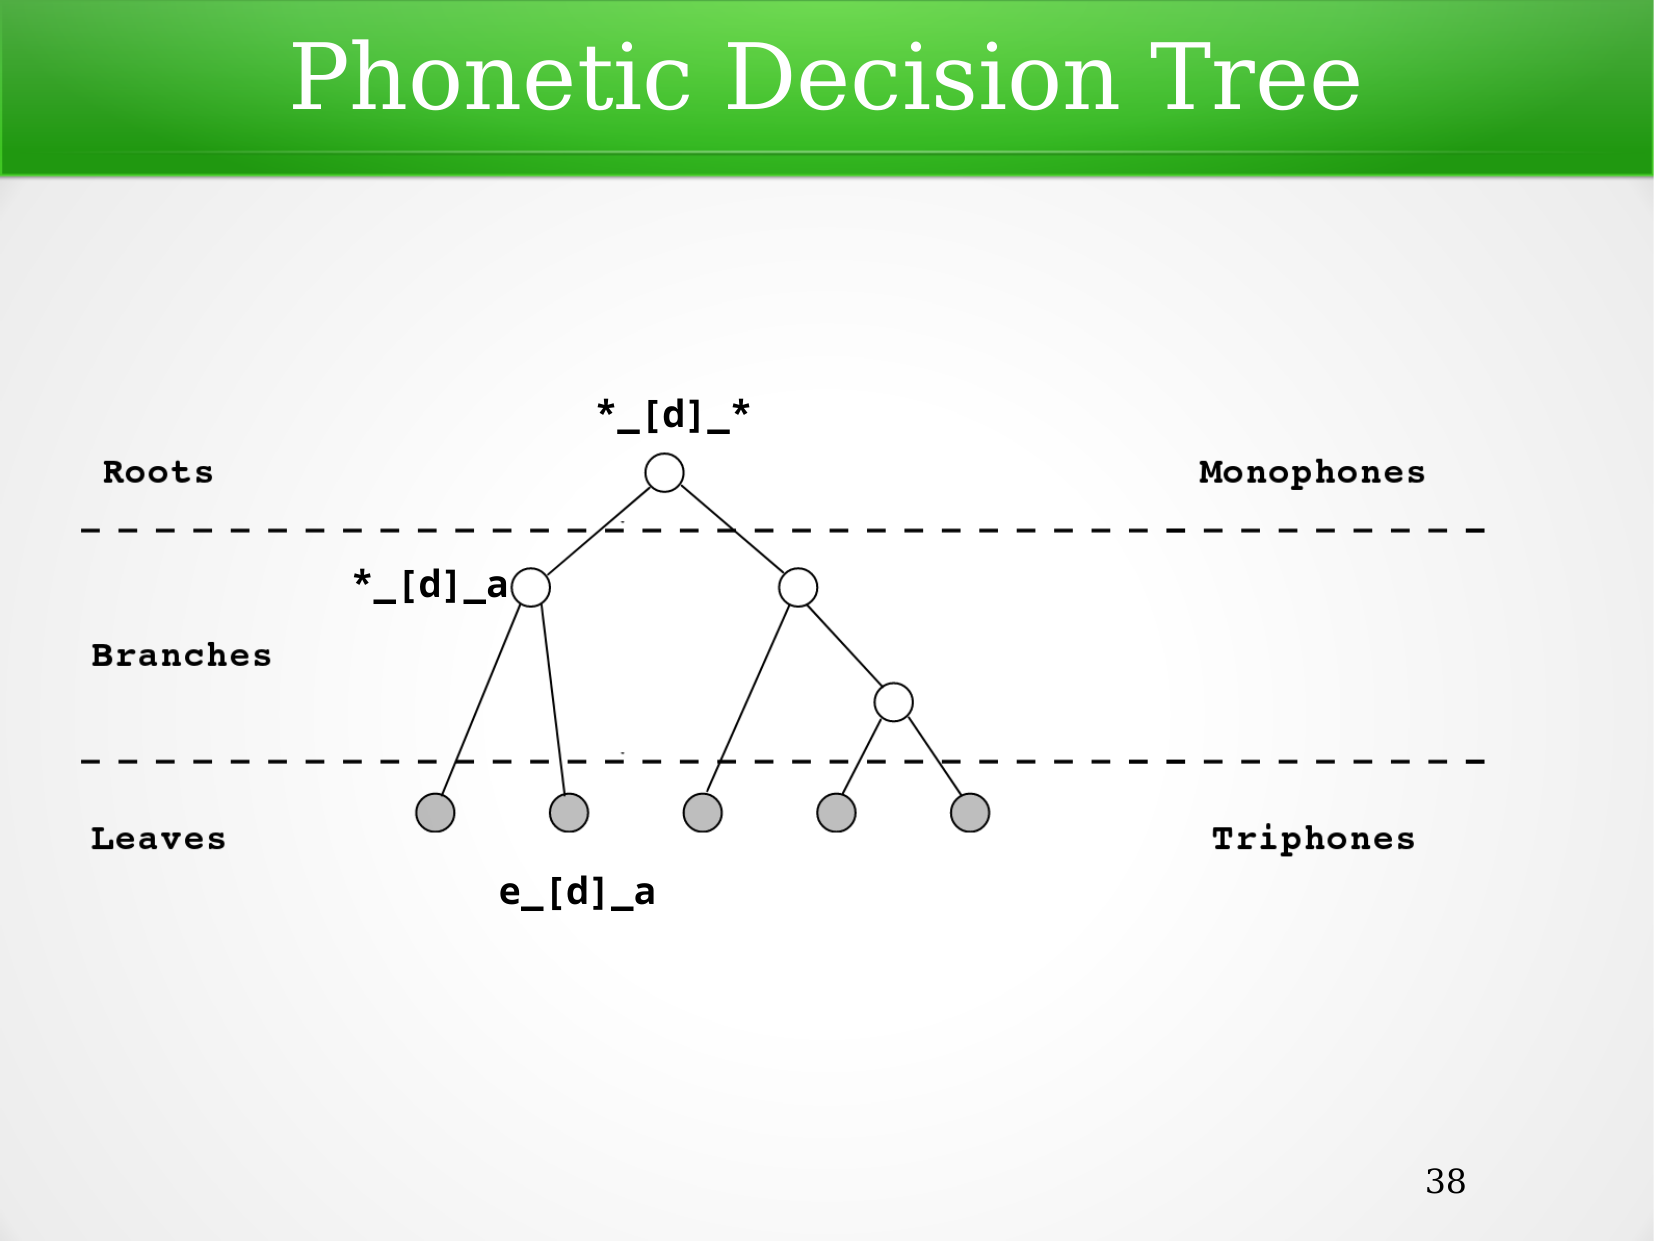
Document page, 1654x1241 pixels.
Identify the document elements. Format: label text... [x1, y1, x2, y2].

picture [0, 0, 1654, 1241]
text_box *_[d]_* [580, 380, 791, 446]
title Phonetic Decision Tree [82, 11, 1571, 154]
text_box e_[d]_a [483, 857, 694, 923]
text_box *_[d]_a [336, 550, 547, 616]
